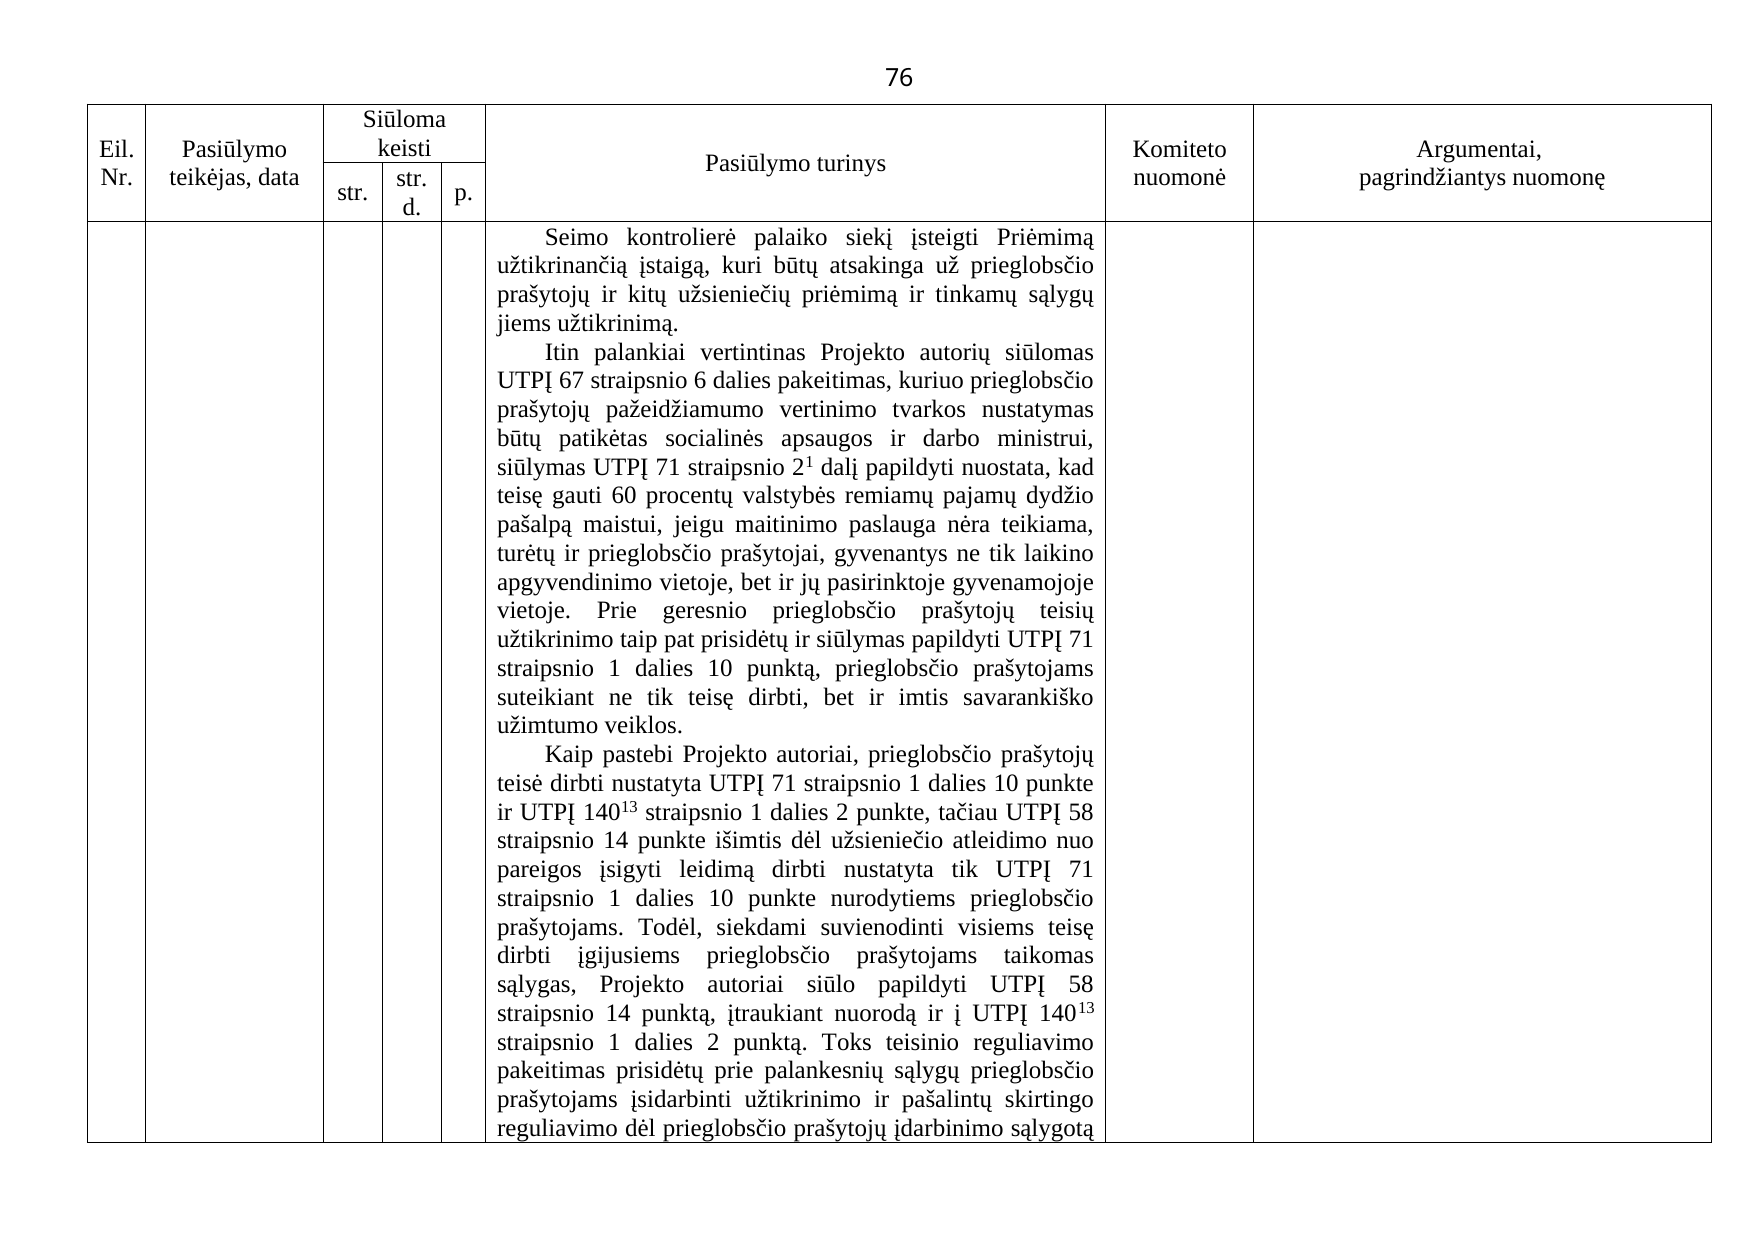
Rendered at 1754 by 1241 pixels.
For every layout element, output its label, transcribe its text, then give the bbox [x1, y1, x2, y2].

table_header Eil. Nr. [88, 105, 145, 221]
table_header Komiteto nuomonė [1106, 105, 1253, 221]
table_header Pasiūlymo teikėjas, data [146, 105, 323, 221]
table_cell [442, 222, 485, 1142]
table_cell [88, 222, 145, 1142]
table_cell [1254, 222, 1711, 1142]
table_cell Seimo kontrolierė palaiko siekį įsteigti Priėmimą užtikrinančią įstaigą, kuri būtų atsakinga už prieglobsčio prašytojų ir kitų užsieniečių priėmimą ir tinkamų sąlygų jiems užtikrinimą. Itin palankiai vertintinas Projekto autorių siūlomas UTPĮ 67 straipsnio 6 dalies pakeitimas, kuriuo prieglobsčio prašytojų pažeidžiamumo vertinimo tvarkos nustatymas būtų patikėtas socialinės apsaugos ir darbo ministrui, siūlymas UTPĮ 71 straipsnio 21 dalį papildyti nuostata, kad teisę gauti 60 procentų valstybės remiamų pajamų dydžio pašalpą maistui, jeigu maitinimo paslauga nėra teikiama, turėtų ir prieglobsčio prašytojai, gyvenantys ne tik laikino apgyvendinimo vietoje, bet ir jų pasirinktoje gyvenamojoje vietoje. Prie geresnio prieglobsčio prašytojų teisių užtikrinimo taip pat prisidėtų ir siūlymas papildyti UTPĮ 71 straipsnio 1 dalies 10 punktą, prieglobsčio prašytojams suteikiant ne tik teisę dirbti, bet ir imtis savarankiško užimtumo veiklos. Kaip pastebi Projekto autoriai, prieglobsčio prašytojų teisė dirbti nustatyta UTPĮ 71 straipsnio 1 dalies 10 punkte ir UTPĮ 14013 straipsnio 1 dalies 2 punkte, tačiau UTPĮ 58 straipsnio 14 punkte išimtis dėl užsieniečio atleidimo nuo pareigos įsigyti leidimą dirbti nustatyta tik UTPĮ 71 straipsnio 1 dalies 10 punkte nurodytiems prieglobsčio prašytojams. Todėl, siekdami suvienodinti visiems teisę dirbti įgijusiems prieglobsčio prašytojams taikomas sąlygas, Projekto autoriai siūlo papildyti UTPĮ 58 straipsnio 14 punktą, įtraukiant nuorodą ir į UTPĮ 14013 straipsnio 1 dalies 2 punktą. Toks teisinio reguliavimo pakeitimas prisidėtų prie palankesnių sąlygų prieglobsčio prašytojams įsidarbinti užtikrinimo ir pašalintų skirtingo reguliavimo dėl prieglobsčio prašytojų įdarbinimo sąlygotą [486, 222, 1105, 1142]
table_cell [383, 222, 441, 1142]
table_cell str. d. [383, 163, 441, 221]
table_cell [324, 222, 382, 1142]
table_header Argumentai, pagrindžiantys nuomonę [1254, 105, 1711, 221]
table_cell str. [324, 163, 382, 221]
table_header Pasiūlymo turinys [486, 105, 1105, 221]
table_cell p. [442, 163, 485, 221]
table_header Siūloma keisti [324, 105, 485, 162]
table_cell [146, 222, 323, 1142]
table_cell [1106, 222, 1253, 1142]
